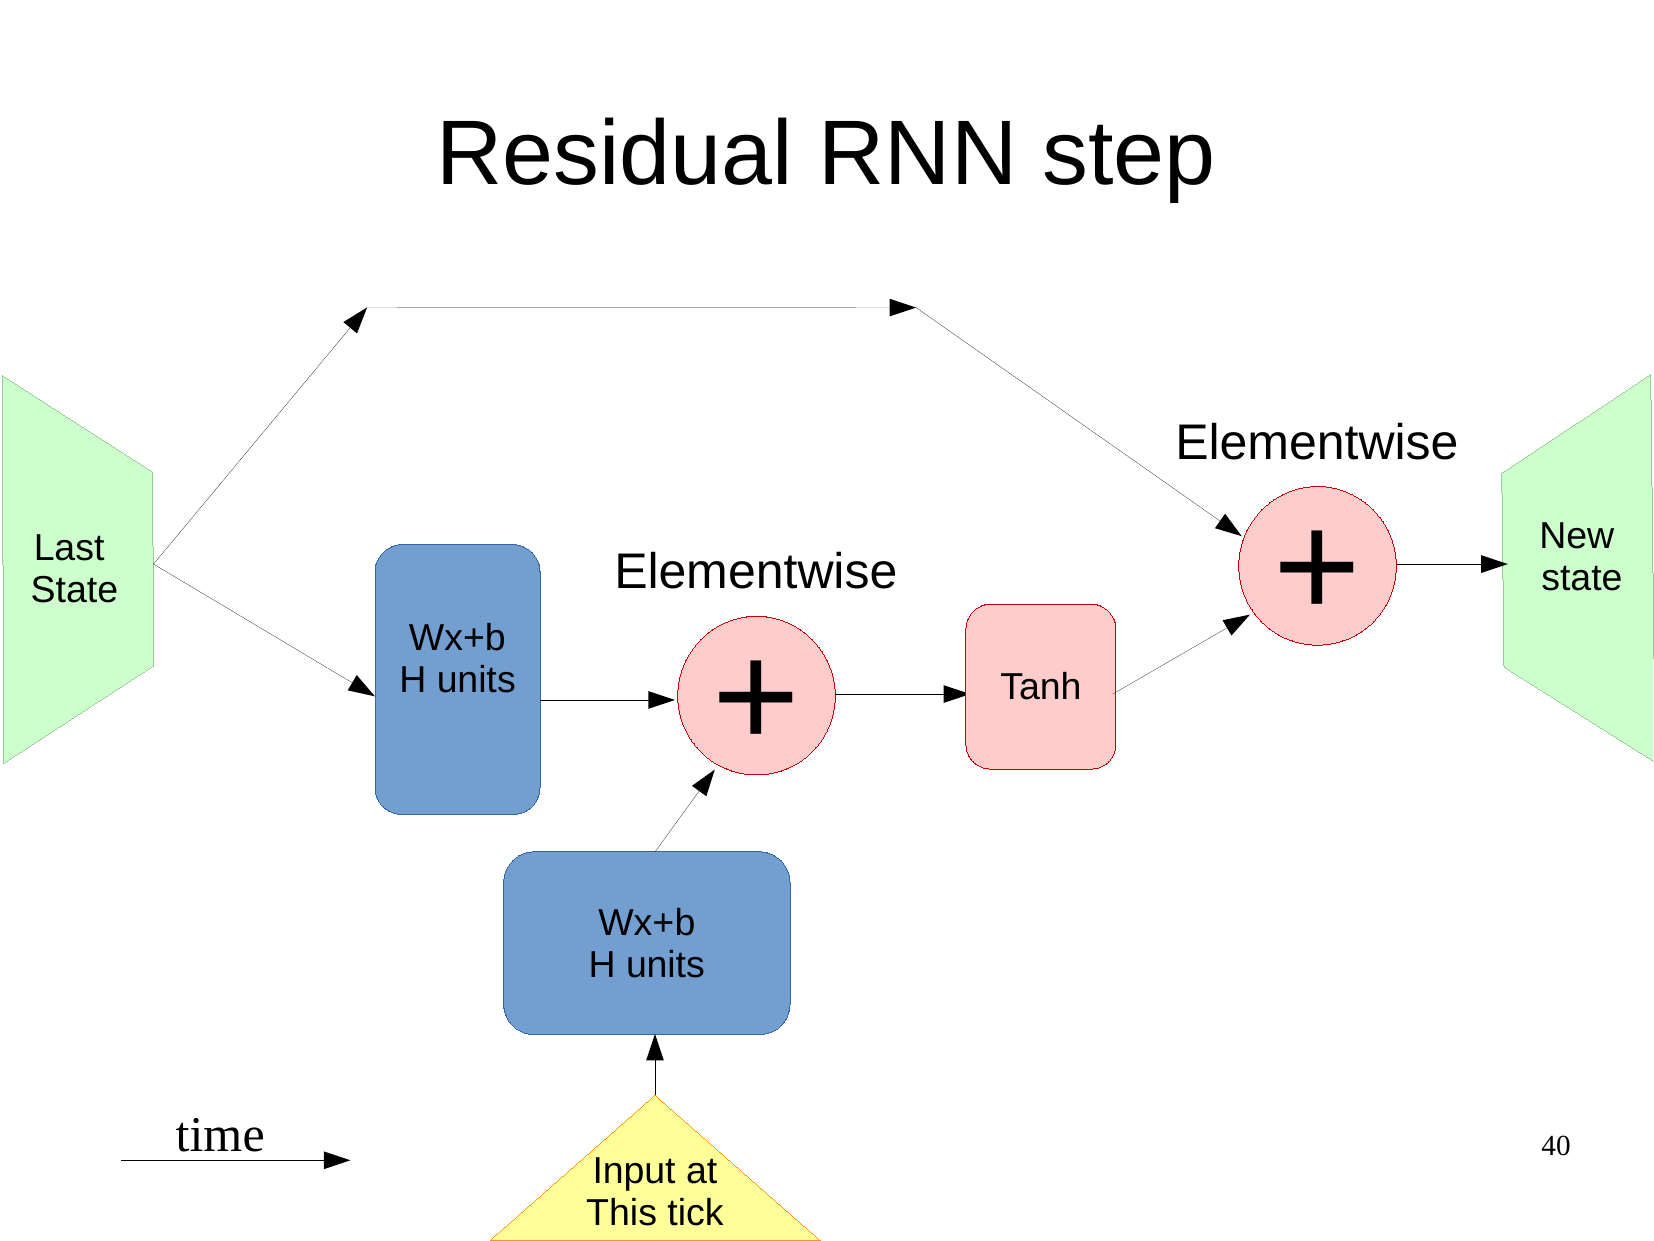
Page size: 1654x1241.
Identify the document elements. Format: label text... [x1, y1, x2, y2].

text_box Input at This tick [490, 1095, 821, 1241]
text_box time [160, 1107, 280, 1164]
text_box + [1238, 486, 1397, 646]
text_box Wx+b H units [375, 544, 541, 815]
text_box [3, 661, 154, 764]
text_box [1503, 606, 1654, 762]
text_box + [677, 616, 836, 775]
text_box Elementwise [599, 536, 913, 608]
title Residual RNN step [82, 49, 1571, 257]
text_box [1501, 374, 1653, 507]
text_box Last State [0, 519, 169, 661]
text_box Elementwise [1160, 406, 1474, 478]
text_box New state [1483, 507, 1654, 606]
text_box [2, 375, 153, 519]
text_box Tanh [965, 604, 1116, 770]
text_box Wx+b H units [503, 851, 791, 1035]
